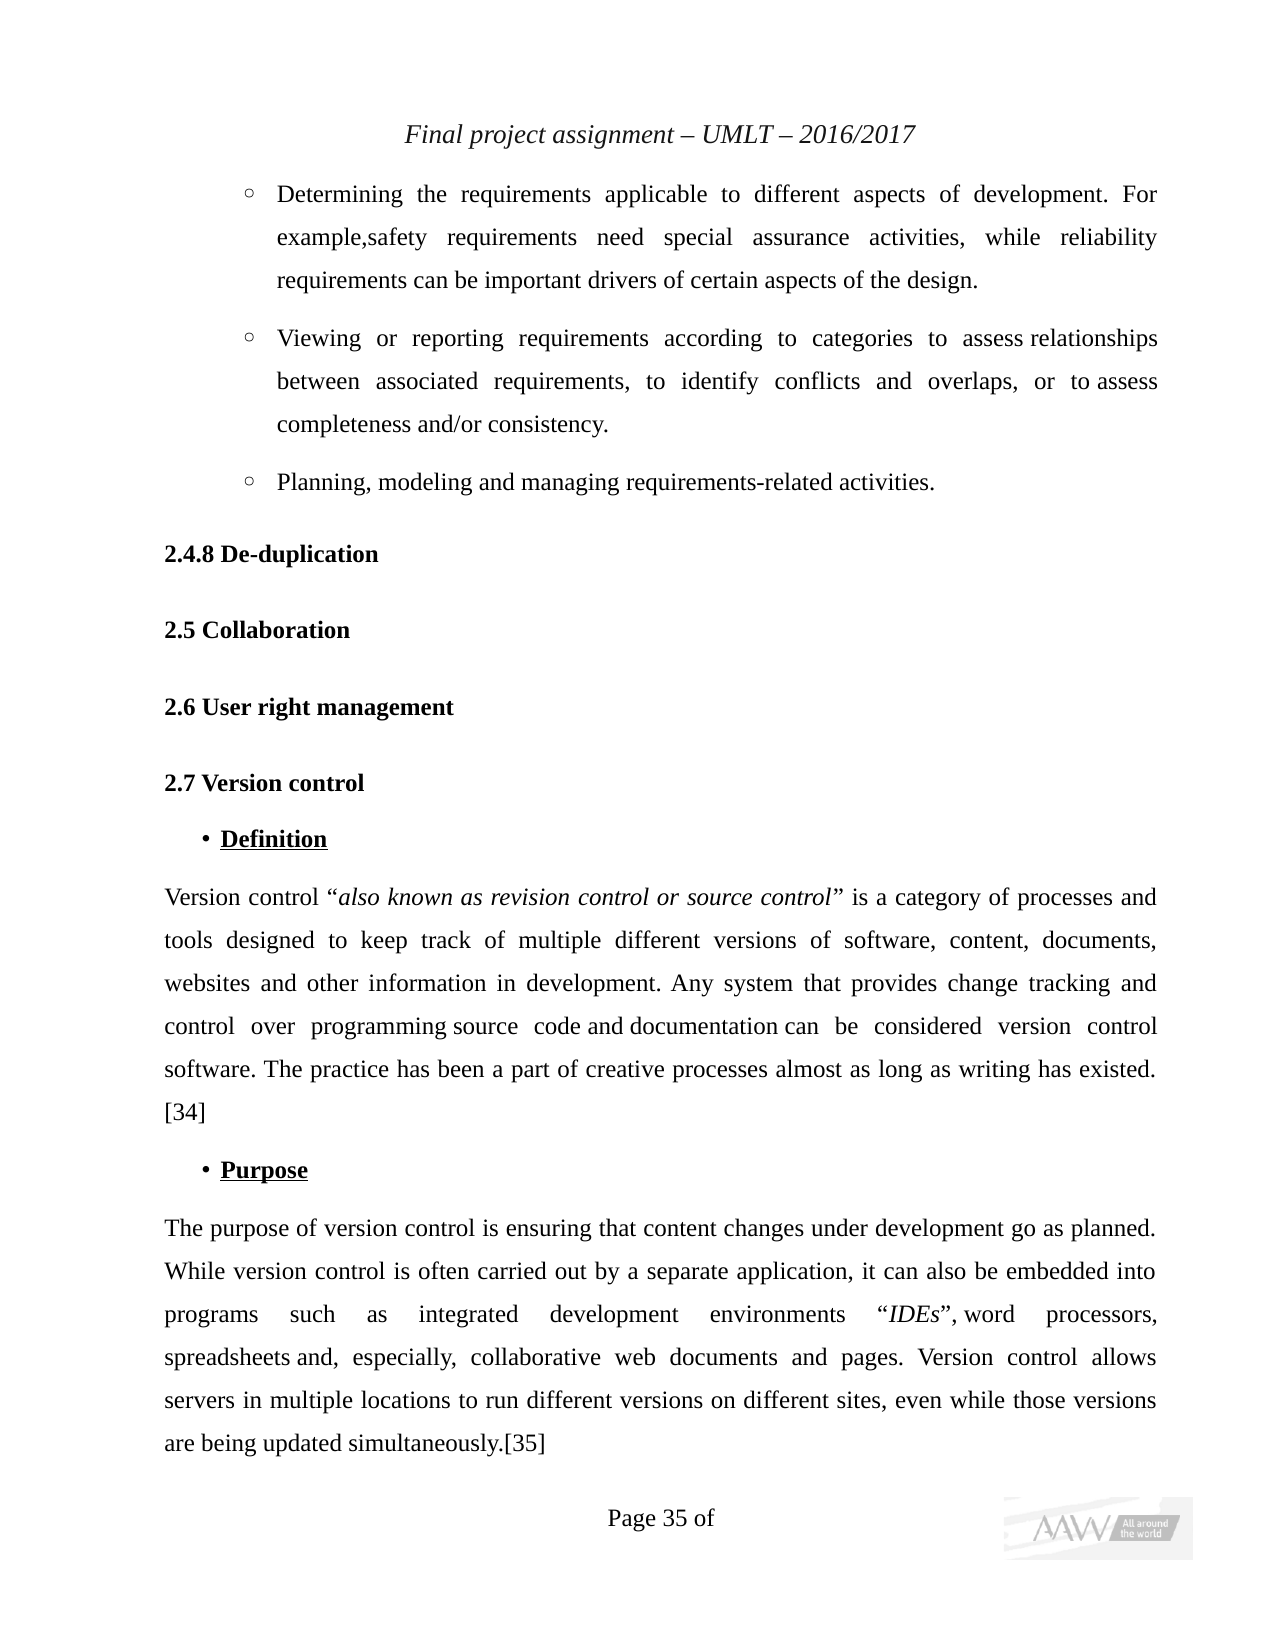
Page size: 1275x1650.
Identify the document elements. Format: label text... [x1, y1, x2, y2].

list Purpose [202, 1155, 1158, 1184]
list Determining the requirements applicable to different aspects of development. For example,safety requirements need special assurance activities, while reliability requirements can be important drivers of certain aspects of the design. [239, 179, 1158, 294]
list Definition [202, 824, 1158, 853]
list Viewing or reporting requirements according to categories to assess relationships between associated requirements, to identify conflicts and overlaps, or to assess completeness and/or consistency. [239, 323, 1158, 438]
subtitle 2.7 Version control [164, 768, 1158, 797]
subtitle 2.4.8 De-duplication [164, 539, 1158, 568]
list Planning, modeling and managing requirements-related activities. [239, 467, 1158, 495]
text Version control “also known as revision control or source control” is a category of processes and tools designed to keep track of multiple different versions of software, content, documents, websites and other information in development. Any system that provides change tracking and control over programming source code and documentation can be considered version control software. The practice has been a part of creative processes almost as long as writing has existed.[34] [164, 882, 1158, 1126]
picture [1003, 1497, 1193, 1560]
subtitle 2.6 User right management [164, 692, 1158, 721]
text The purpose of version control is ensuring that content changes under development go as planned. While version control is often carried out by a separate application, it can also be embedded into programs such as integrated development environments “IDEs”, word processors, spreadsheets and, especially, collaborative web documents and pages. Version control allows servers in multiple locations to run different versions on different sites, even while those versions are being updated simultaneously.[35] [164, 1213, 1158, 1457]
subtitle 2.5 Collaboration [164, 615, 1158, 644]
